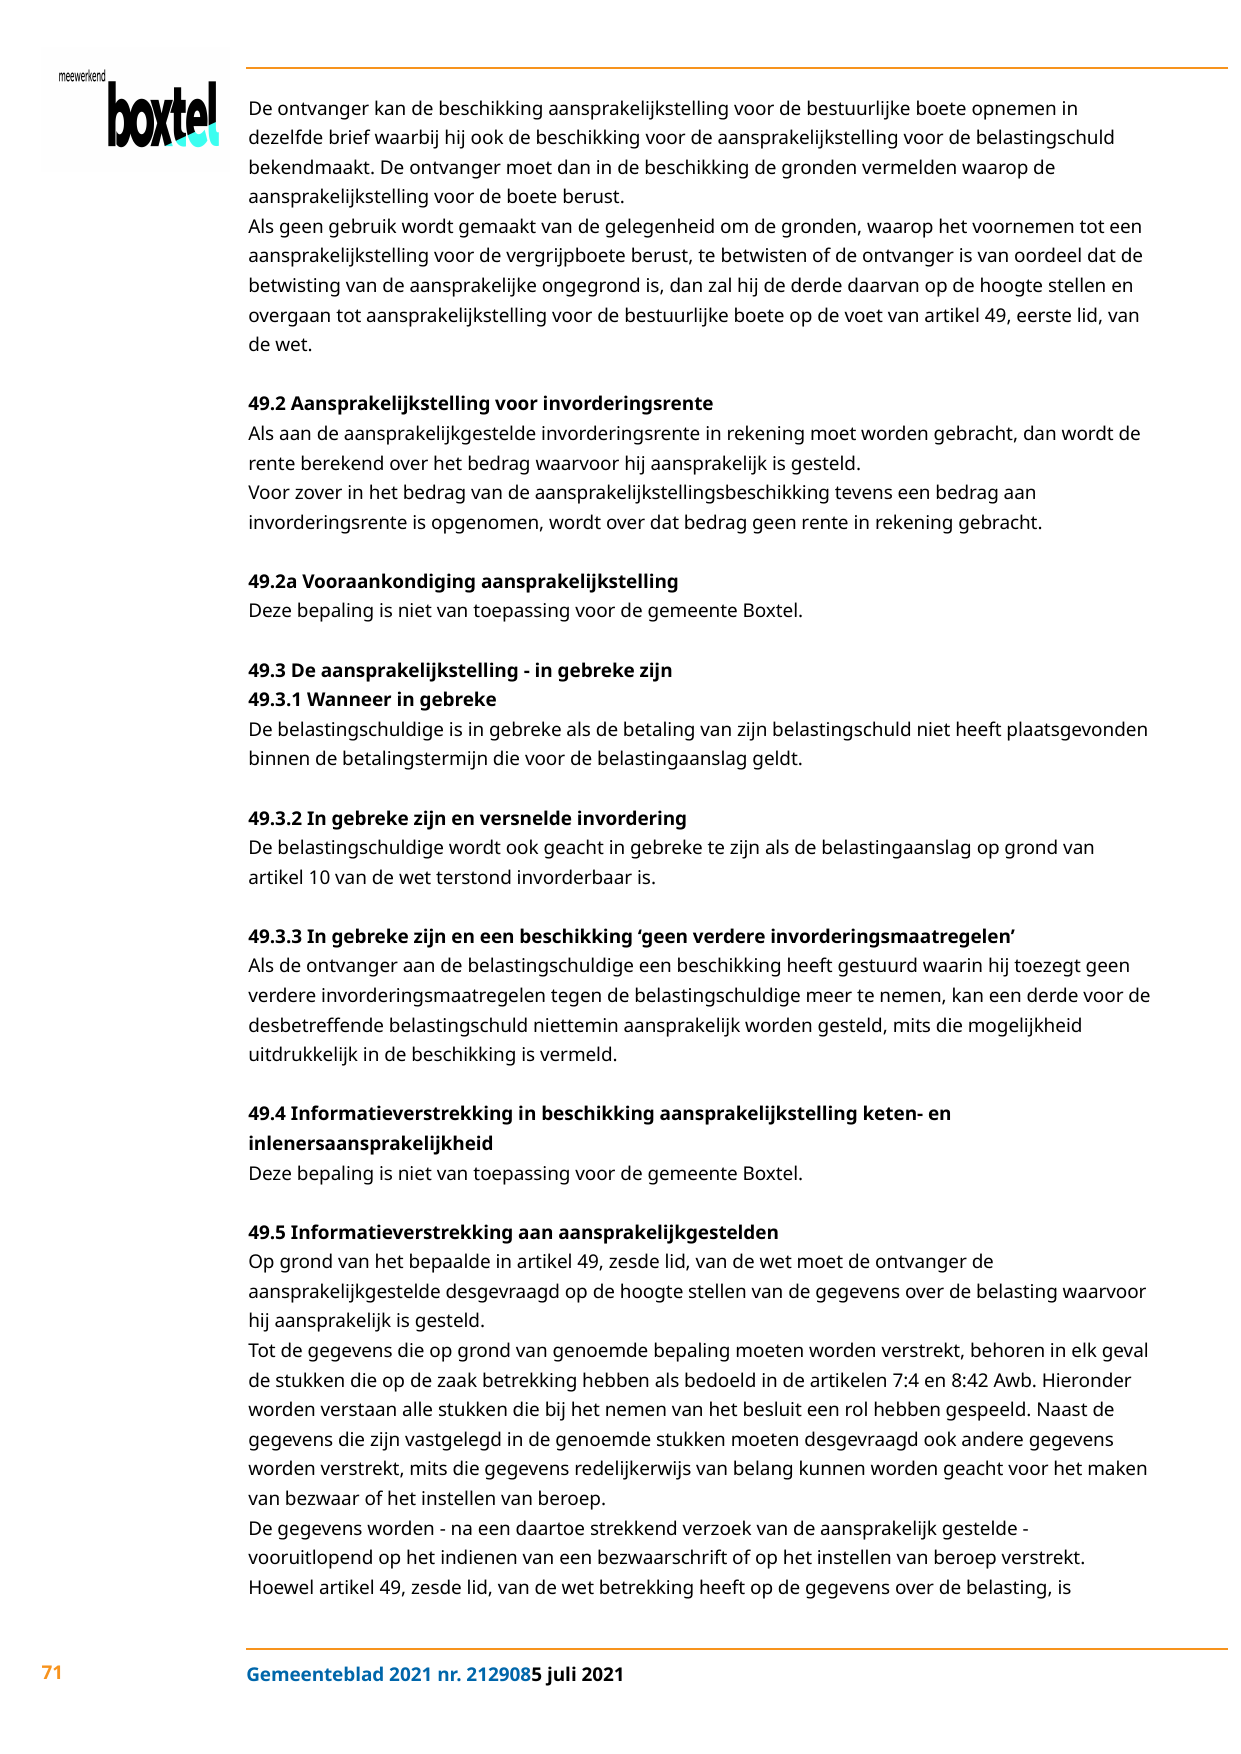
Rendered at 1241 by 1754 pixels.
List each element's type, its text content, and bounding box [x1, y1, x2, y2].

text De belastingschuldige wordt ook geacht in gebreke te zijn als de belastingaanslag op grond van artikel 10 van de wet terstond invorderbaar is. [248, 834, 1152, 890]
text 49.5 Informatieverstrekking aan aansprakelijkgestelden [248, 1219, 1152, 1245]
text Deze bepaling is niet van toepassing voor de gemeente Boxtel. [248, 598, 1152, 623]
text Deze bepaling is niet van toepassing voor de gemeente Boxtel. [248, 1160, 1152, 1186]
text 49.2a Vooraankondiging aansprakelijkstelling [248, 568, 1152, 594]
text Tot de gegevens die op grond van genoemde bepaling moeten worden verstrekt, behoren in elk geval de stukken die op de zaak betrekking hebben als bedoeld in de artikelen 7:4 en 8:42 Awb. Hieronder worden verstaan alle stukken die bij het nemen van het besluit een rol hebben gespeeld. Naast de gegevens die zijn vastgelegd in de genoemde stukken moeten desgevraagd ook andere gegevens worden verstrekt, mits die gegevens redelijkerwijs van belang kunnen worden geacht voor het maken van bezwaar of het instellen van beroep. [248, 1337, 1152, 1511]
text 49.3.3 In gebreke zijn en een beschikking ‘geen verdere invorderingsmaatregelen’ [248, 923, 1152, 949]
text De gegevens worden - na een daartoe strekkend verzoek van de aansprakelijk gestelde - vooruitlopend op het indienen van een bezwaarschrift of op het instellen van beroep verstrekt. [248, 1515, 1152, 1570]
text Als aan de aansprakelijkgestelde invorderingsrente in rekening moet worden gebracht, dan wordt de rente berekend over het bedrag waarvoor hij aansprakelijk is gesteld. [248, 420, 1152, 476]
text Voor zover in het bedrag van de aansprakelijkstellingsbeschikking tevens een bedrag aan invorderingsrente is opgenomen, wordt over dat bedrag geen rente in rekening gebracht. [248, 479, 1152, 535]
text De belastingschuldige is in gebreke als de betaling van zijn belastingschuld niet heeft plaatsgevonden binnen de betalingstermijn die voor de belastingaanslag geldt. [248, 716, 1152, 771]
text 49.3.2 In gebreke zijn en versnelde invordering [248, 805, 1152, 831]
text 49.4 Informatieverstrekking in beschikking aansprakelijkstelling keten- en inlenersaansprakelijkheid [248, 1101, 1152, 1156]
text 49.3 De aansprakelijkstelling - in gebreke zijn [248, 657, 1152, 683]
text Als geen gebruik wordt gemaakt van de gelegenheid om de gronden, waarop het voornemen tot een aansprakelijkstelling voor de vergrijpboete berust, te betwisten of de ontvanger is van oordeel dat de betwisting van de aansprakelijke ongegrond is, dan zal hij de derde daarvan op de hoogte stellen en overgaan tot aansprakelijkstelling voor de bestuurlijke boete op de voet van artikel 49, eerste lid, van de wet. [248, 213, 1152, 357]
picture [41, 47, 231, 172]
text De ontvanger kan de beschikking aansprakelijkstelling voor de bestuurlijke boete opnemen in dezelfde brief waarbij hij ook de beschikking voor de aansprakelijkstelling voor de belastingschuld bekendmaakt. De ontvanger moet dan in de beschikking de gronden vermelden waarop de aansprakelijkstelling voor de boete berust. [248, 95, 1152, 209]
text Als de ontvanger aan de belastingschuldige een beschikking heeft gestuurd waarin hij toezegt geen verdere invorderingsmaatregelen tegen de belastingschuldige meer te nemen, kan een derde voor de desbetreffende belastingschuld niettemin aansprakelijk worden gesteld, mits die mogelijkheid uitdrukkelijk in de beschikking is vermeld. [248, 953, 1152, 1067]
text Hoewel artikel 49, zesde lid, van de wet betrekking heeft op de gegevens over de belasting, is [248, 1574, 1152, 1600]
text 49.2 Aansprakelijkstelling voor invorderingsrente [248, 391, 1152, 416]
text 49.3.1 Wanneer in gebreke [248, 686, 1152, 712]
text Op grond van het bepaalde in artikel 49, zesde lid, van de wet moet de ontvanger de aansprakelijkgestelde desgevraagd op de hoogte stellen van de gegevens over de belasting waarvoor hij aansprakelijk is gesteld. [248, 1248, 1152, 1333]
